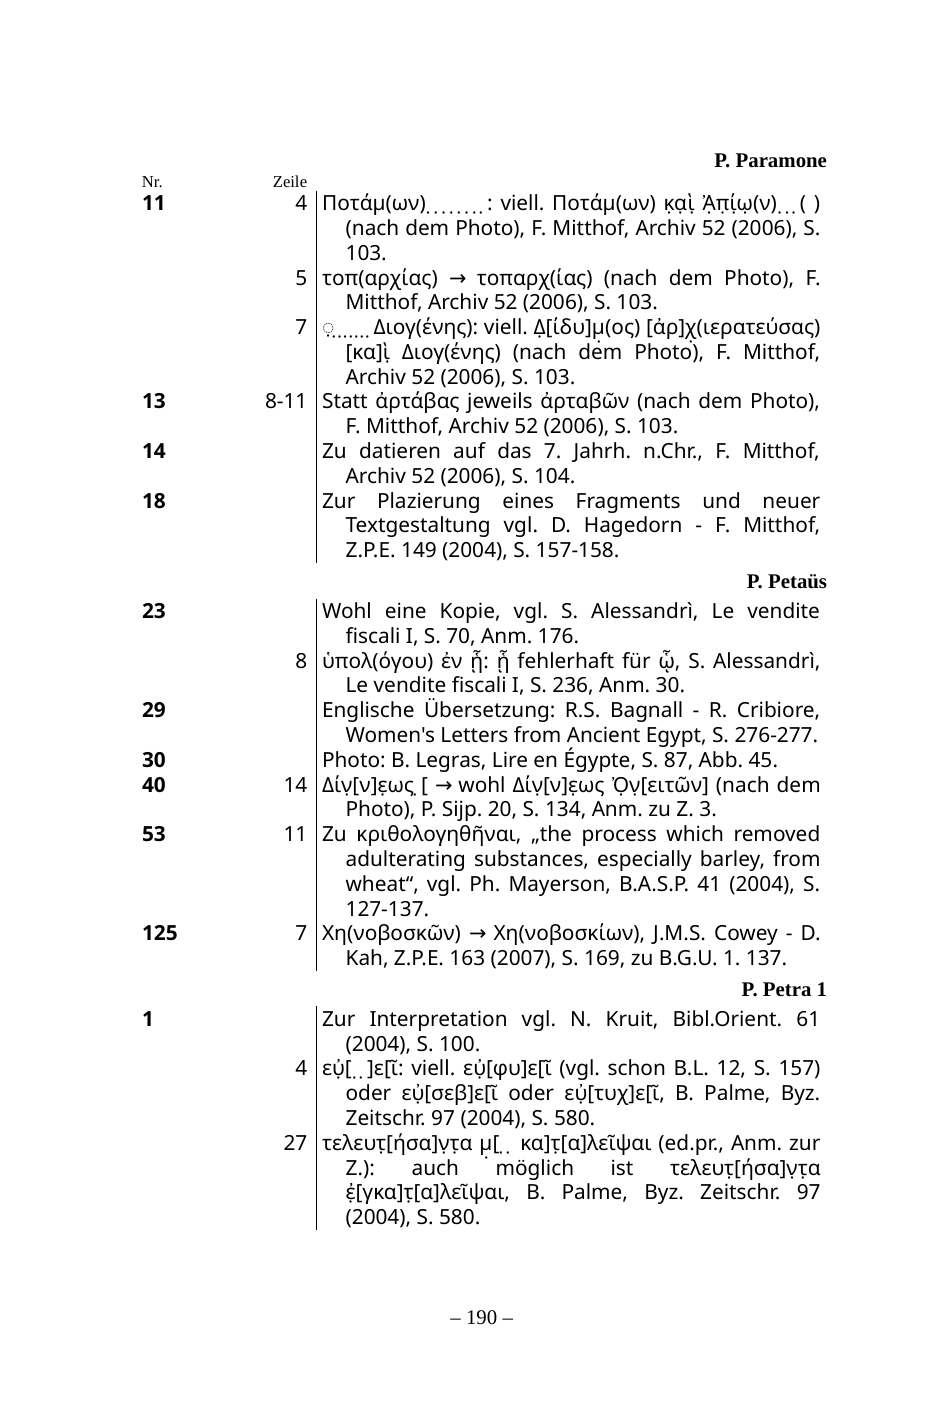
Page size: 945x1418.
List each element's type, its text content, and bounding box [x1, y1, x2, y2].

table_header Wohl eine Kopie, vgl. S. Alessandrì, Le vendite fiscali I, S. 70, Anm. 176. [317, 599, 827, 648]
table_cell 4 [224, 191, 316, 265]
subtitle P. Petra 1 [136, 976, 827, 1001]
table_cell τελευτ̣[ήσα]ν̣τ̣α μ̣[ ̣ ̣ κα]τ̣[α]λεῖψαι (ed.pr., Anm. zur Z.): auch möglich ist τελευτ̣[ήσα]ν̣τ̣α ἐ̣[γκα]τ̣[α]λεῖψαι, B. Palme, Byz. Zeitschr. 97 (2004), S. 580. [317, 1130, 827, 1229]
table_cell 7 [224, 315, 316, 389]
table_cell 40 [136, 772, 224, 822]
table_cell [136, 265, 224, 315]
table_cell Zu datieren auf das 7. Jahrh. n.Chr., F. Mitthof, Archiv 52 (2006), S. 104. [317, 439, 827, 488]
table_cell Zur Plazierung eines Fragments und neuer Textgestaltung vgl. D. Hagedorn - F. Mitthof, Z.P.E. 149 (2004), S. 157-158. [317, 488, 827, 563]
table_cell ̣ ̣ ̣ ̣ ̣ ̣ ̣ ̣Διογ(ένης): viell. Δ̣[ίδυ]μ̣(ος) [ἀρ]χ̣(ιερατεύσας) [κα]ὶ̣ Διογ(ένης) (nach dem Photo), F. Mitthof, Archiv 52 (2006), S. 103. [317, 315, 827, 389]
table_cell εὐ̣[ ̣ ̣]ε[ῖ: viell. εὐ̣[φυ]ε[ῖ (vgl. schon B.L. 12, S. 157) oder εὐ̣[σεβ]ε[ῖ oder εὐ̣[τυχ]ε[ῖ, B. Palme, Byz. Zeitschr. 97 (2004), S. 580. [317, 1056, 827, 1130]
table_cell [136, 315, 224, 389]
table_cell 14 [224, 772, 316, 822]
table_cell Zu κριθολογηθῆναι, „the process which removed adulterating substances, especially barley, from wheat“, vgl. Ph. Mayerson, B.A.S.P. 41 (2004), S. 127-137. [317, 822, 827, 921]
table_cell 14 [136, 439, 316, 488]
table_cell Englische Übersetzung: R.S. Bagnall - R. Cribiore, Women's Letters from Ancient Egypt, S. 276-277. [317, 698, 827, 747]
table_cell Statt ἀρτάβας jeweils ἀρταβῶν (nach dem Photo), F. Mitthof, Archiv 52 (2006), S. 103. [317, 389, 827, 439]
subtitle P. Petaüs [136, 569, 827, 593]
table_cell 4 [224, 1056, 316, 1130]
table_cell [136, 648, 224, 698]
table_cell 8 [224, 648, 316, 698]
table_cell Photo: B. Legras, Lire en Égypte, S. 87, Abb. 45. [317, 748, 827, 772]
table_cell 53 [136, 822, 224, 921]
table_cell 29 [136, 698, 316, 747]
table_cell 18 [136, 488, 316, 563]
table_cell 11 [136, 191, 224, 265]
table_cell [136, 1130, 224, 1229]
table_cell 5 [224, 265, 316, 315]
table_cell Χη(νοβοσκῶν) → Χη(νοβοσκίων), J.M.S. Cowey - D. Kah, Z.P.E. 163 (2007), S. 169, zu B.G.U. 1. 137. [317, 921, 827, 971]
table_cell 8-11 [224, 389, 316, 439]
table_cell 13 [136, 389, 224, 439]
table_header 23 [136, 599, 316, 648]
table_cell τοπ(αρχίας) → τοπαρχ(ίας) (nach dem Photo), F. Mitthof, Archiv 52 (2006), S. 103. [317, 265, 827, 315]
table_cell [136, 1056, 224, 1130]
table_header Zur Interpretation vgl. N. Kruit, Bibl.Orient. 61 (2004), S. 100. [317, 1006, 827, 1056]
table_cell 30 [136, 748, 316, 772]
table_cell 11 [224, 822, 316, 921]
table_cell ὑπολ(όγου) ἐν ᾗ: ᾗ fehlerhaft für ᾧ, S. Alessandrì, Le vendite fiscali I, S. 236, Anm. 30. [317, 648, 827, 698]
table_cell Ποτάμ(ων) ̣ ̣ ̣ ̣ ̣ ̣ ̣ ̣: viell. Ποτάμ(ων) κ̣α̣ὶ̣ Ἀ̣π̣ί̣ω̣(ν) ̣ ̣ ̣( ) (nach dem Photo), F. Mitthof, Archiv 52 (2006), S. 103. [317, 191, 827, 265]
table_cell 27 [224, 1130, 316, 1229]
table_header 1 [136, 1006, 316, 1056]
table_cell Δίν̣[ν]ε̣ως ̣[ → wohl Δίν̣[ν]ε̣ως Ὀ̣ν̣[ειτῶν] (nach dem Photo), P. Sijp. 20, S. 134, Anm. zu Z. 3. [317, 772, 827, 822]
table_cell 125 [136, 921, 224, 971]
table_cell 7 [224, 921, 316, 971]
